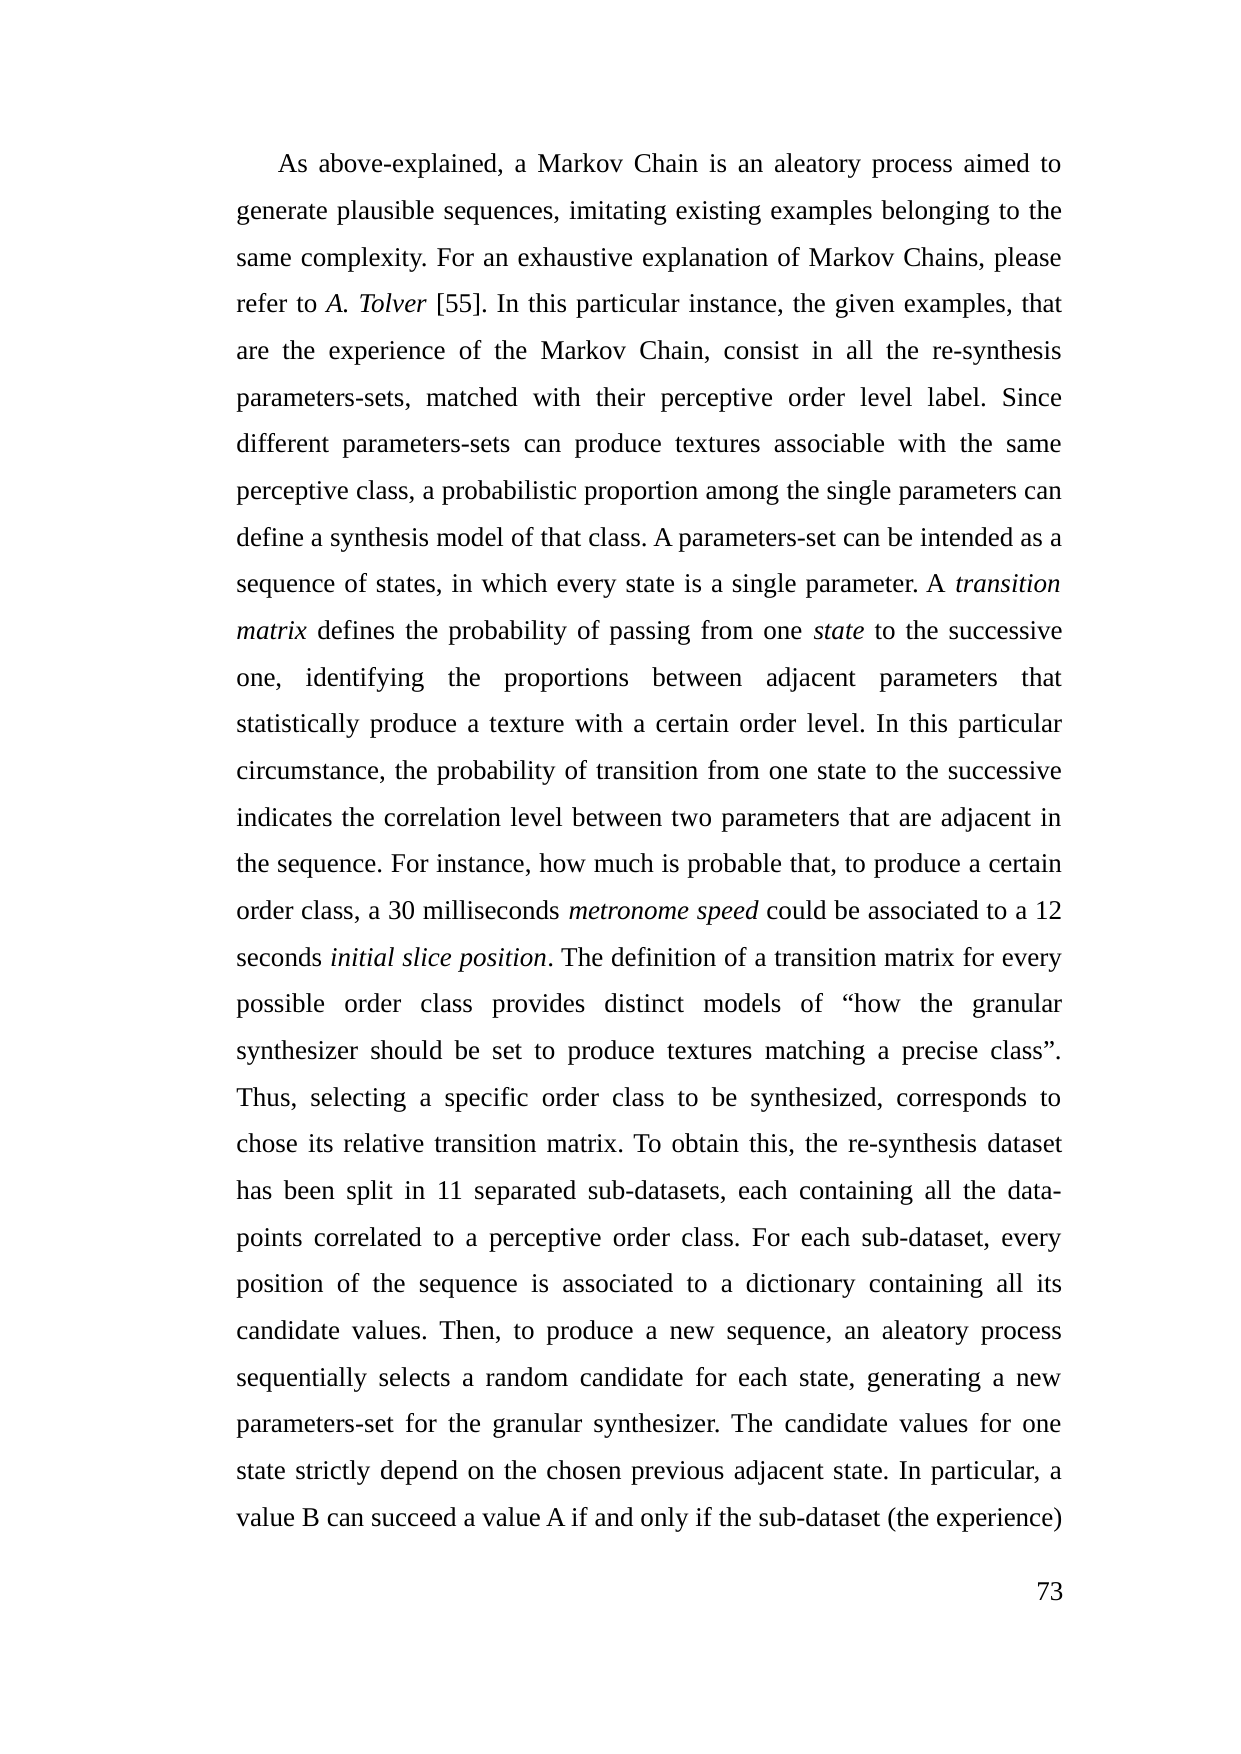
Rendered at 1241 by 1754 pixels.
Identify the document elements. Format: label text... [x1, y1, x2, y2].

text As above-explained, a Markov Chain is an aleatory process aimed to generate plausible sequences, imitating existing examples belonging to the same complexity. For an exhaustive explanation of Markov Chains, please refer to A. Tolver [55]. In this particular instance, the given examples, that are the experience of the Markov Chain, consist in all the re-synthesis parameters-sets, matched with their perceptive order level label. Since different parameters-sets can produce textures associable with the same perceptive class, a probabilistic proportion among the single parameters can define a synthesis model of that class. A parameters-set can be intended as a sequence of states, in which every state is a single parameter. A transition matrix defines the probability of passing from one state to the successive one, identifying the proportions between adjacent parameters that statistically produce a texture with a certain order level. In this particular circumstance, the probability of transition from one state to the successive indicates the correlation level between two parameters that are adjacent in the sequence. For instance, how much is probable that, to produce a certain order class, a 30 milliseconds metronome speed could be associated to a 12 seconds initial slice position. The definition of a transition matrix for every possible order class provides distinct models of “how the granular synthesizer should be set to produce textures matching a precise class”. Thus, selecting a specific order class to be synthesized, corresponds to chose its relative transition matrix. To obtain this, the re-synthesis dataset has been split in 11 separated sub-datasets, each containing all the data-points correlated to a perceptive order class. For each sub-dataset, every position of the sequence is associated to a dictionary containing all its candidate values. Then, to produce a new sequence, an aleatory process sequentially selects a random candidate for each state, generating a new parameters-set for the granular synthesizer. The candidate values for one state strictly depend on the chosen previous adjacent state. In particular, a value B can succeed a value A if and only if the sub-dataset (the experience) [236, 148, 1063, 1532]
